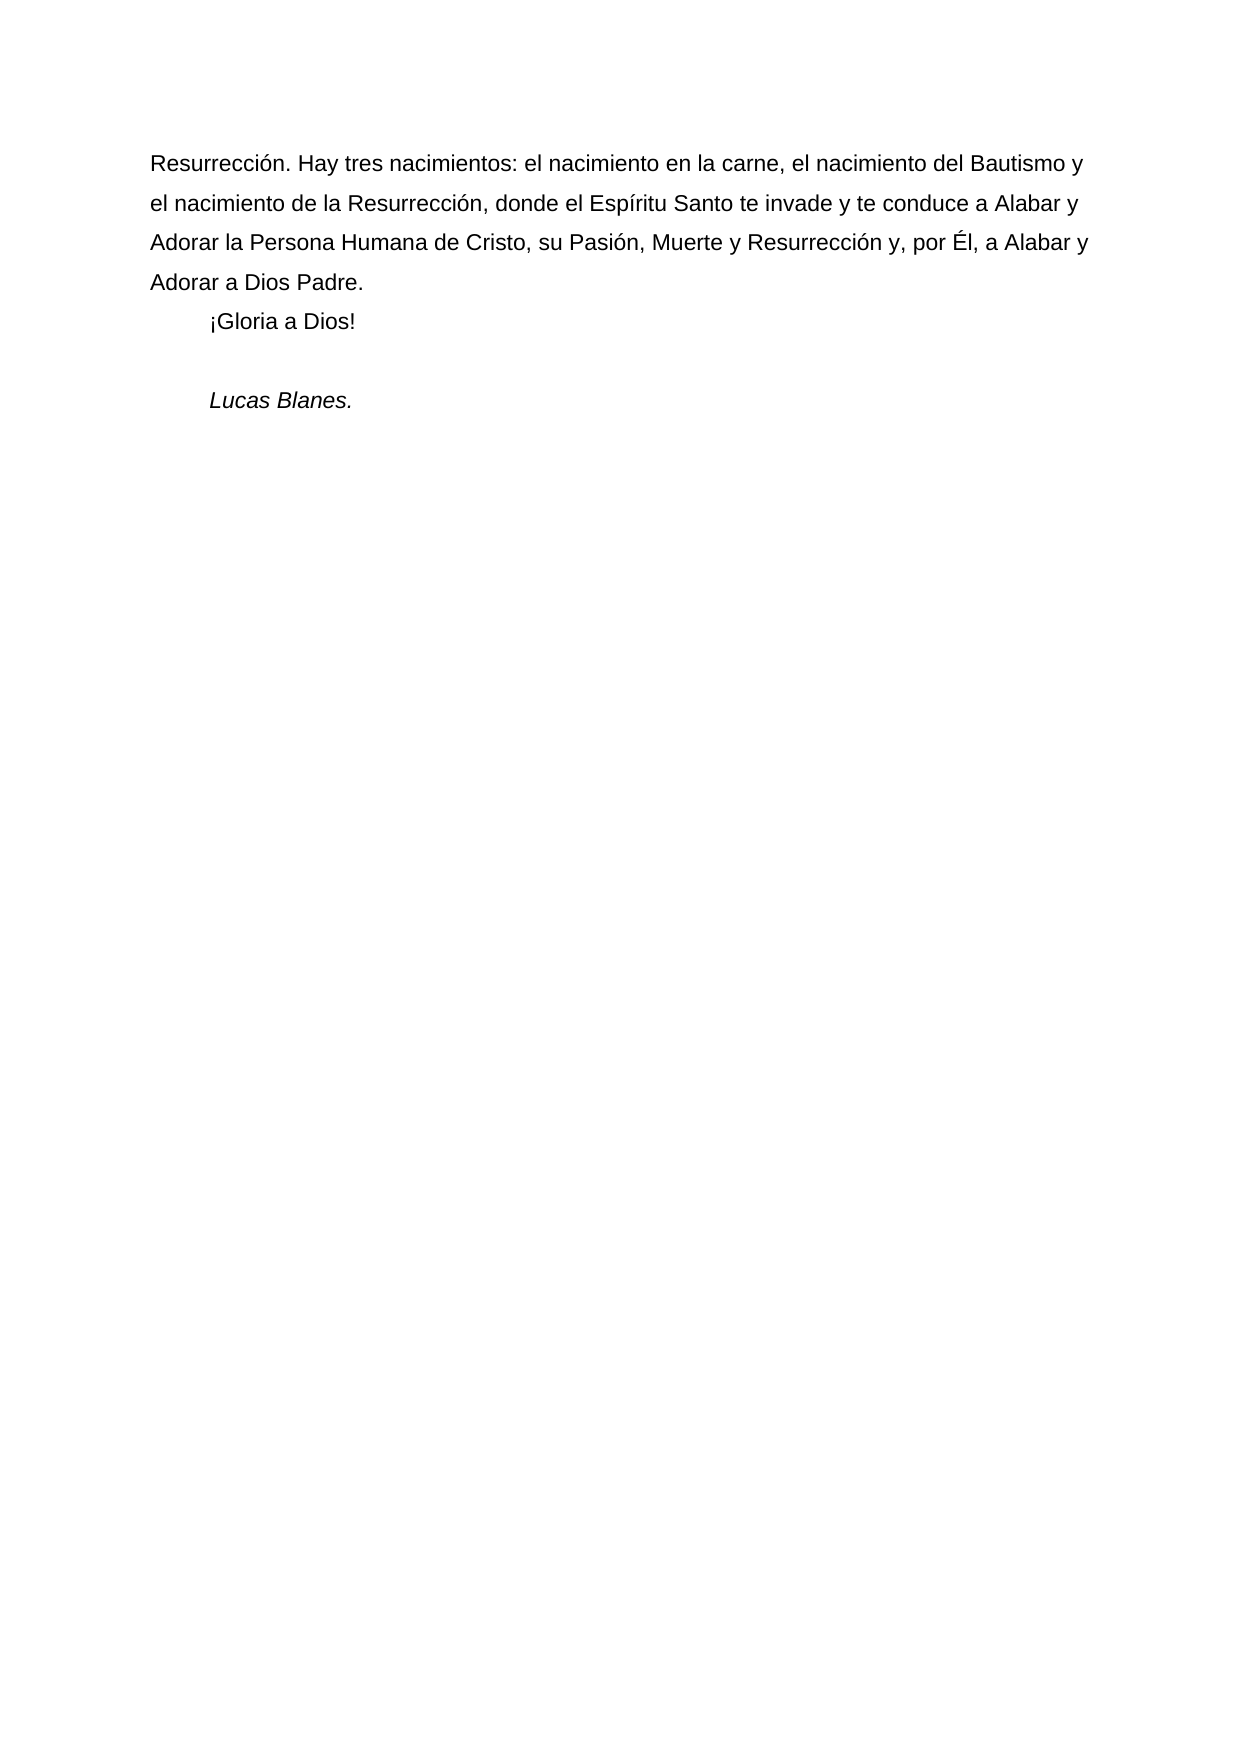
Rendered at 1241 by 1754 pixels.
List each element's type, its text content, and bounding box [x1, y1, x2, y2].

text Lucas Blanes. [150, 387, 1090, 413]
text Resurrección. Hay tres nacimientos: el nacimiento en la carne, el nacimiento del Bautismo y el nacimiento de la Resurrección, donde el Espíritu Santo te invade y te conduce a Alabar y Adorar la Persona Humana de Cristo, su Pasión, Muerte y Resurrección y, por Él, a Alabar y Adorar a Dios Padre. [150, 150, 1090, 295]
text ¡Gloria a Dios! [150, 308, 1090, 334]
